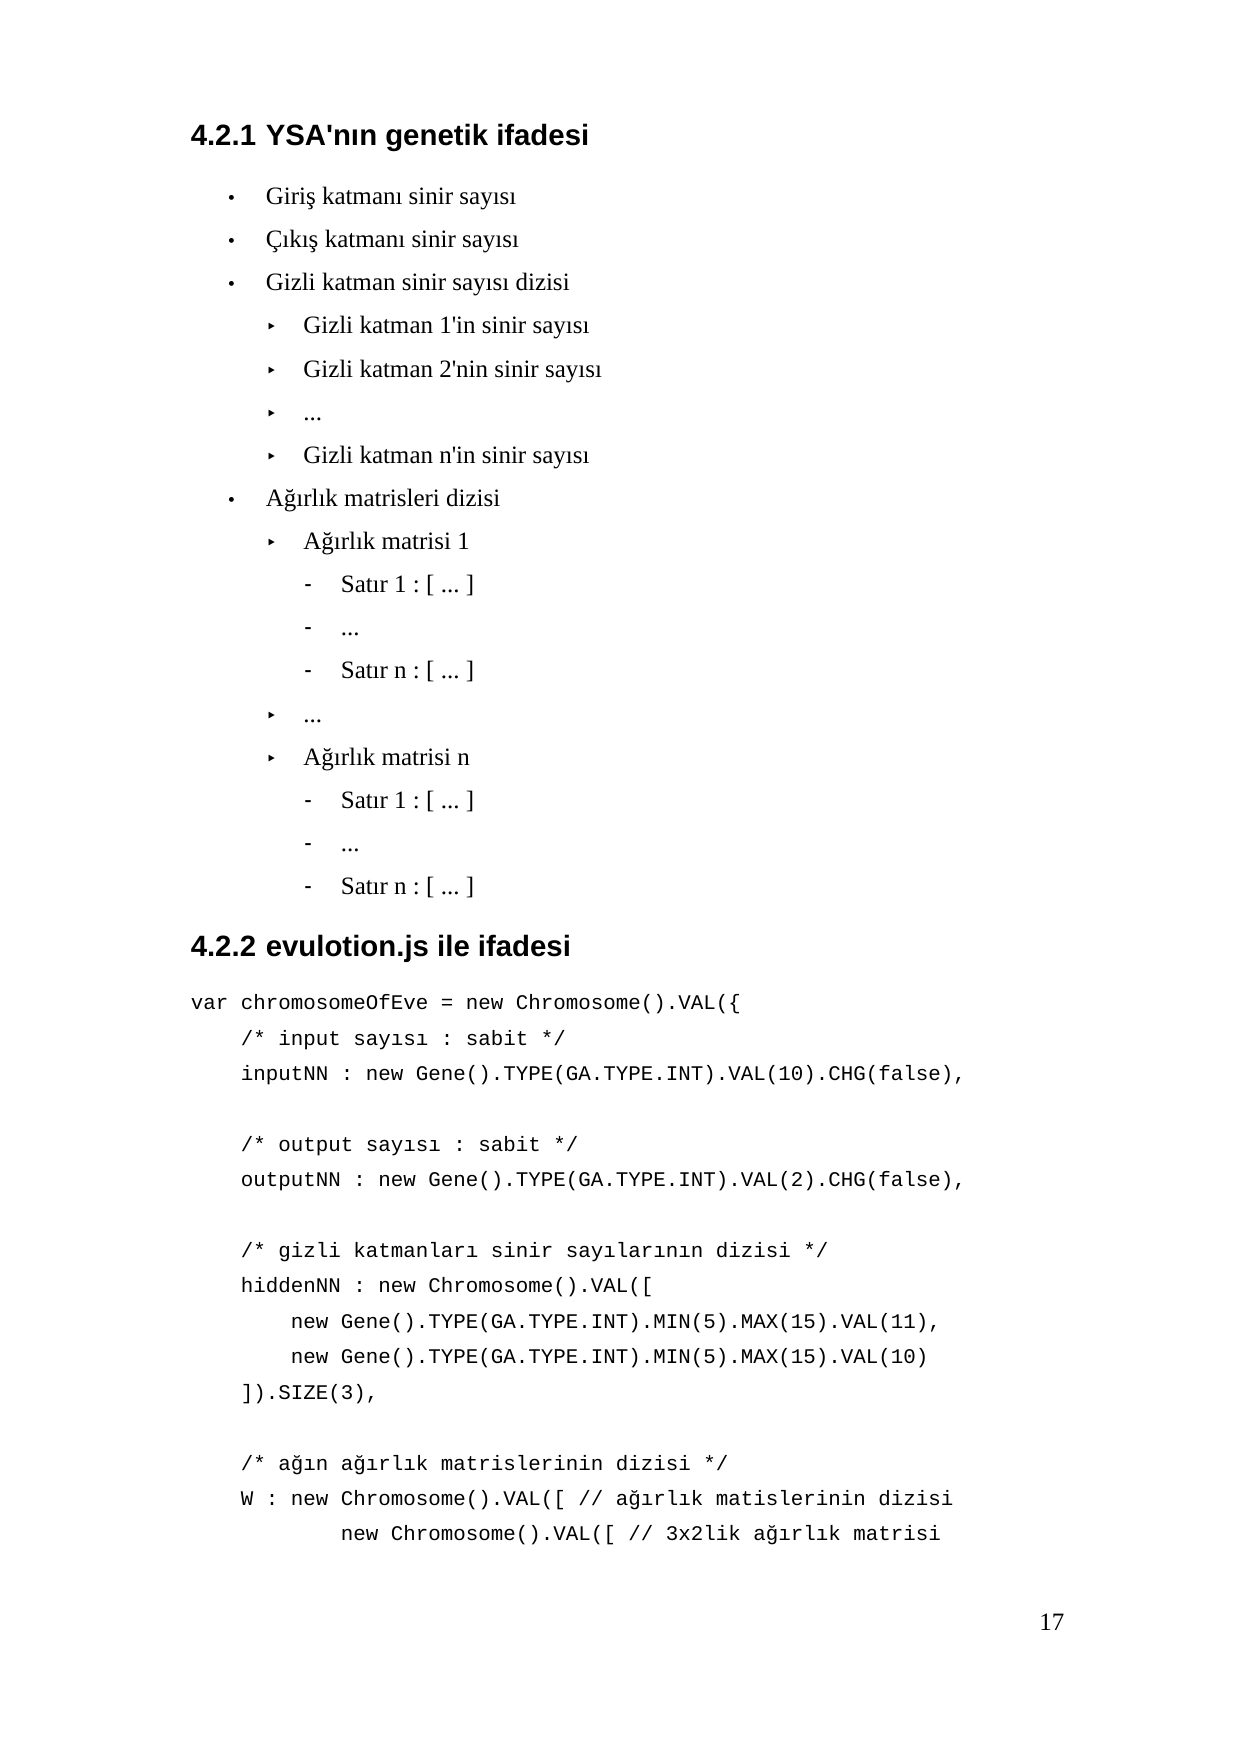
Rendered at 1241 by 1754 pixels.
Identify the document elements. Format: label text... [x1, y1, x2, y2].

list Ağırlık matrisi n [266, 742, 1064, 771]
list Satır n : [ ... ] [303, 656, 1064, 684]
list Ağırlık matrisleri dizisi [228, 483, 1064, 512]
text new Gene().TYPE(GA.TYPE.INT).MIN(5).MAX(15).VAL(11), [191, 1311, 1064, 1334]
list ... [303, 612, 1064, 641]
text inputNN : new Gene().TYPE(GA.TYPE.INT).VAL(10).CHG(false), [191, 1063, 1064, 1087]
list Çıkış katmanı sinir sayısı [228, 224, 1064, 253]
text hiddenNN : new Chromosome().VAL([ [191, 1275, 1064, 1299]
text new Chromosome().VAL([ // 3x2lik ağırlık matrisi [191, 1523, 1064, 1547]
text /* input sayısı : sabit */ [191, 1027, 1064, 1051]
list ... [266, 397, 1064, 426]
list Gizli katman 1'in sinir sayısı [266, 311, 1064, 339]
list Satır 1 : [ ... ] [303, 569, 1064, 598]
subtitle YSA'nın genetik ifadesi [191, 118, 1064, 152]
list Gizli katman sinir sayısı dizisi [228, 267, 1064, 296]
list Gizli katman n'in sinir sayısı [266, 440, 1064, 469]
text /* ağın ağırlık matrislerinin dizisi */ [191, 1452, 1064, 1476]
list Gizli katman 2'nin sinir sayısı [266, 354, 1064, 382]
text new Gene().TYPE(GA.TYPE.INT).MIN(5).MAX(15).VAL(10) [191, 1346, 1064, 1370]
text /* output sayısı : sabit */ [191, 1134, 1064, 1157]
list Satır 1 : [ ... ] [303, 785, 1064, 814]
text W : new Chromosome().VAL([ // ağırlık matislerinin dizisi [191, 1488, 1064, 1512]
list Giriş katmanı sinir sayısı [228, 181, 1064, 210]
list ... [266, 699, 1064, 727]
text outputNN : new Gene().TYPE(GA.TYPE.INT).VAL(2).CHG(false), [191, 1169, 1064, 1193]
text var chromosomeOfEve = new Chromosome().VAL({ [191, 992, 1064, 1016]
text ]).SIZE(3), [191, 1382, 1064, 1405]
text /* gizli katmanları sinir sayılarının dizisi */ [191, 1240, 1064, 1264]
list ... [303, 828, 1064, 857]
list Satır n : [ ... ] [303, 871, 1064, 900]
list Ağırlık matrisi 1 [266, 526, 1064, 555]
subtitle evulotion.js ile ifadesi [191, 929, 1064, 963]
